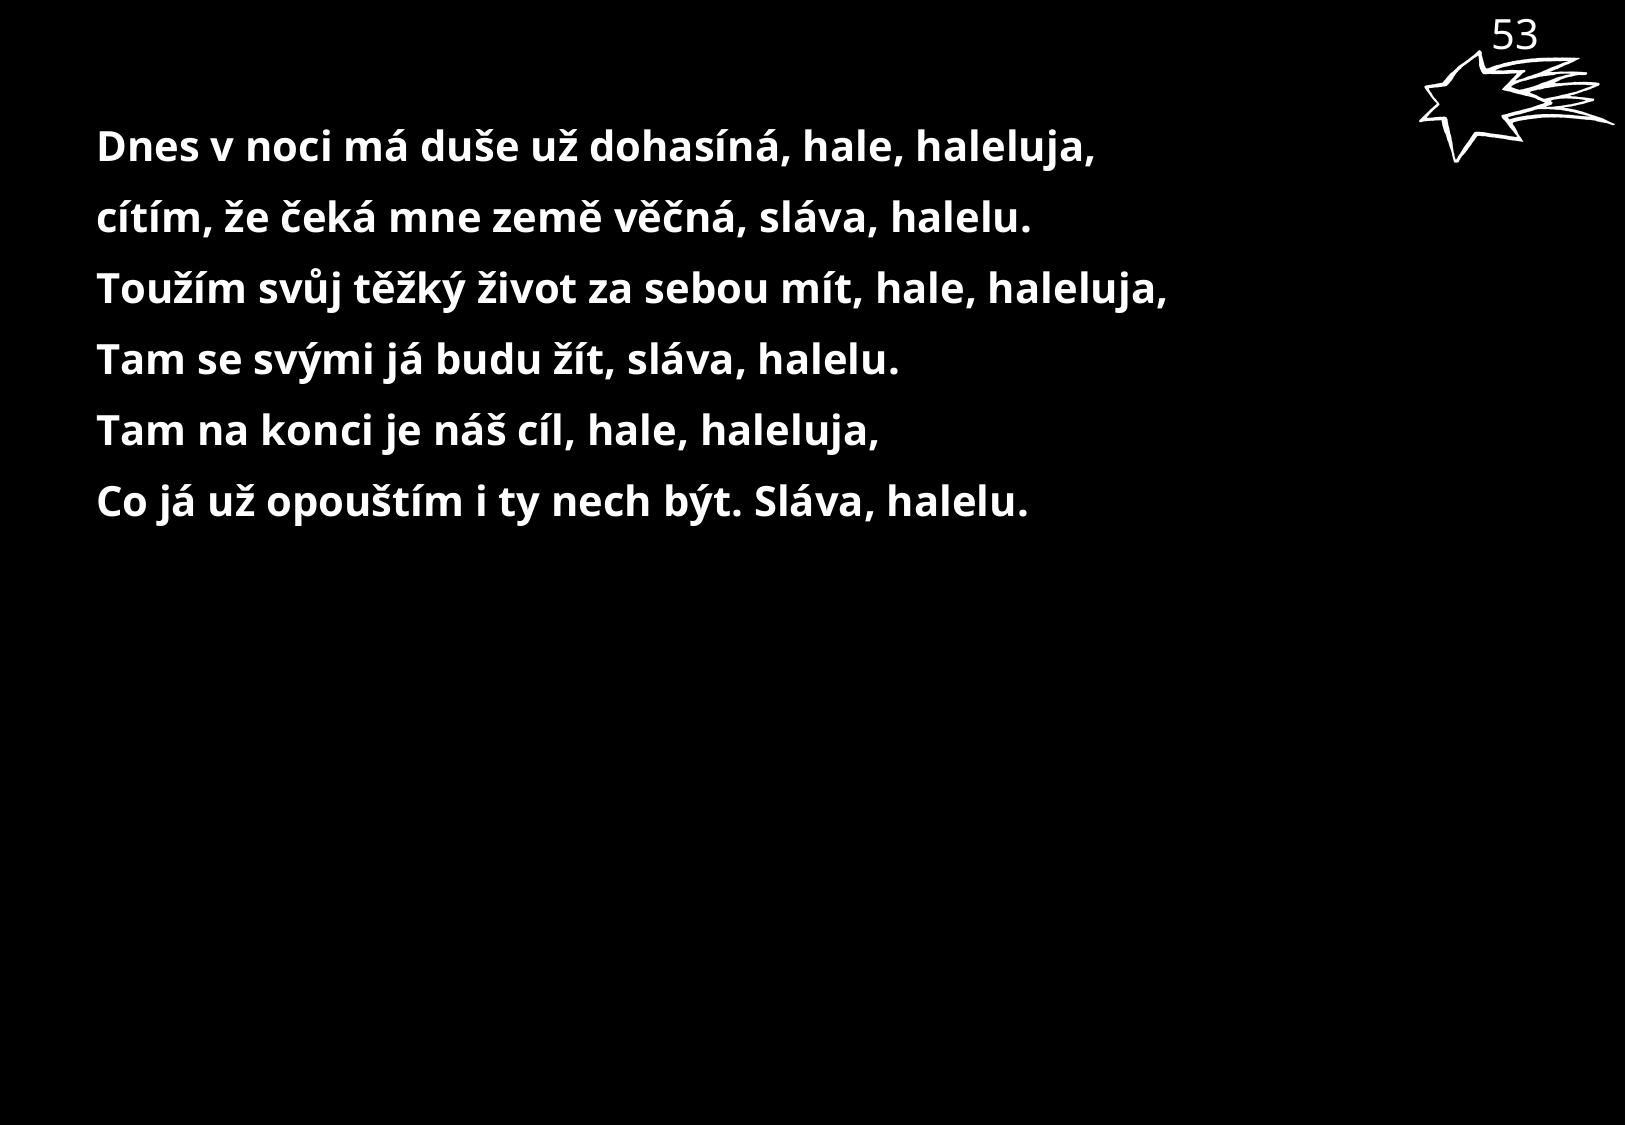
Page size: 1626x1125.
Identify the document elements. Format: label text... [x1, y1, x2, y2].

text_box 53 [1405, 0, 1626, 66]
list Dnes v noci má duše už dohasíná, hale, haleluja, cítím, že čeká mne země věčná, sláva, halelu. Toužím svůj těžký život za sebou mít, hale, haleluja, Tam se svými já budu žít, sláva, halelu. Tam na konci je náš cíl, hale, haleluja, Co já už opouštím i ty nech být. Sláva, halelu. [81, 112, 1544, 1101]
